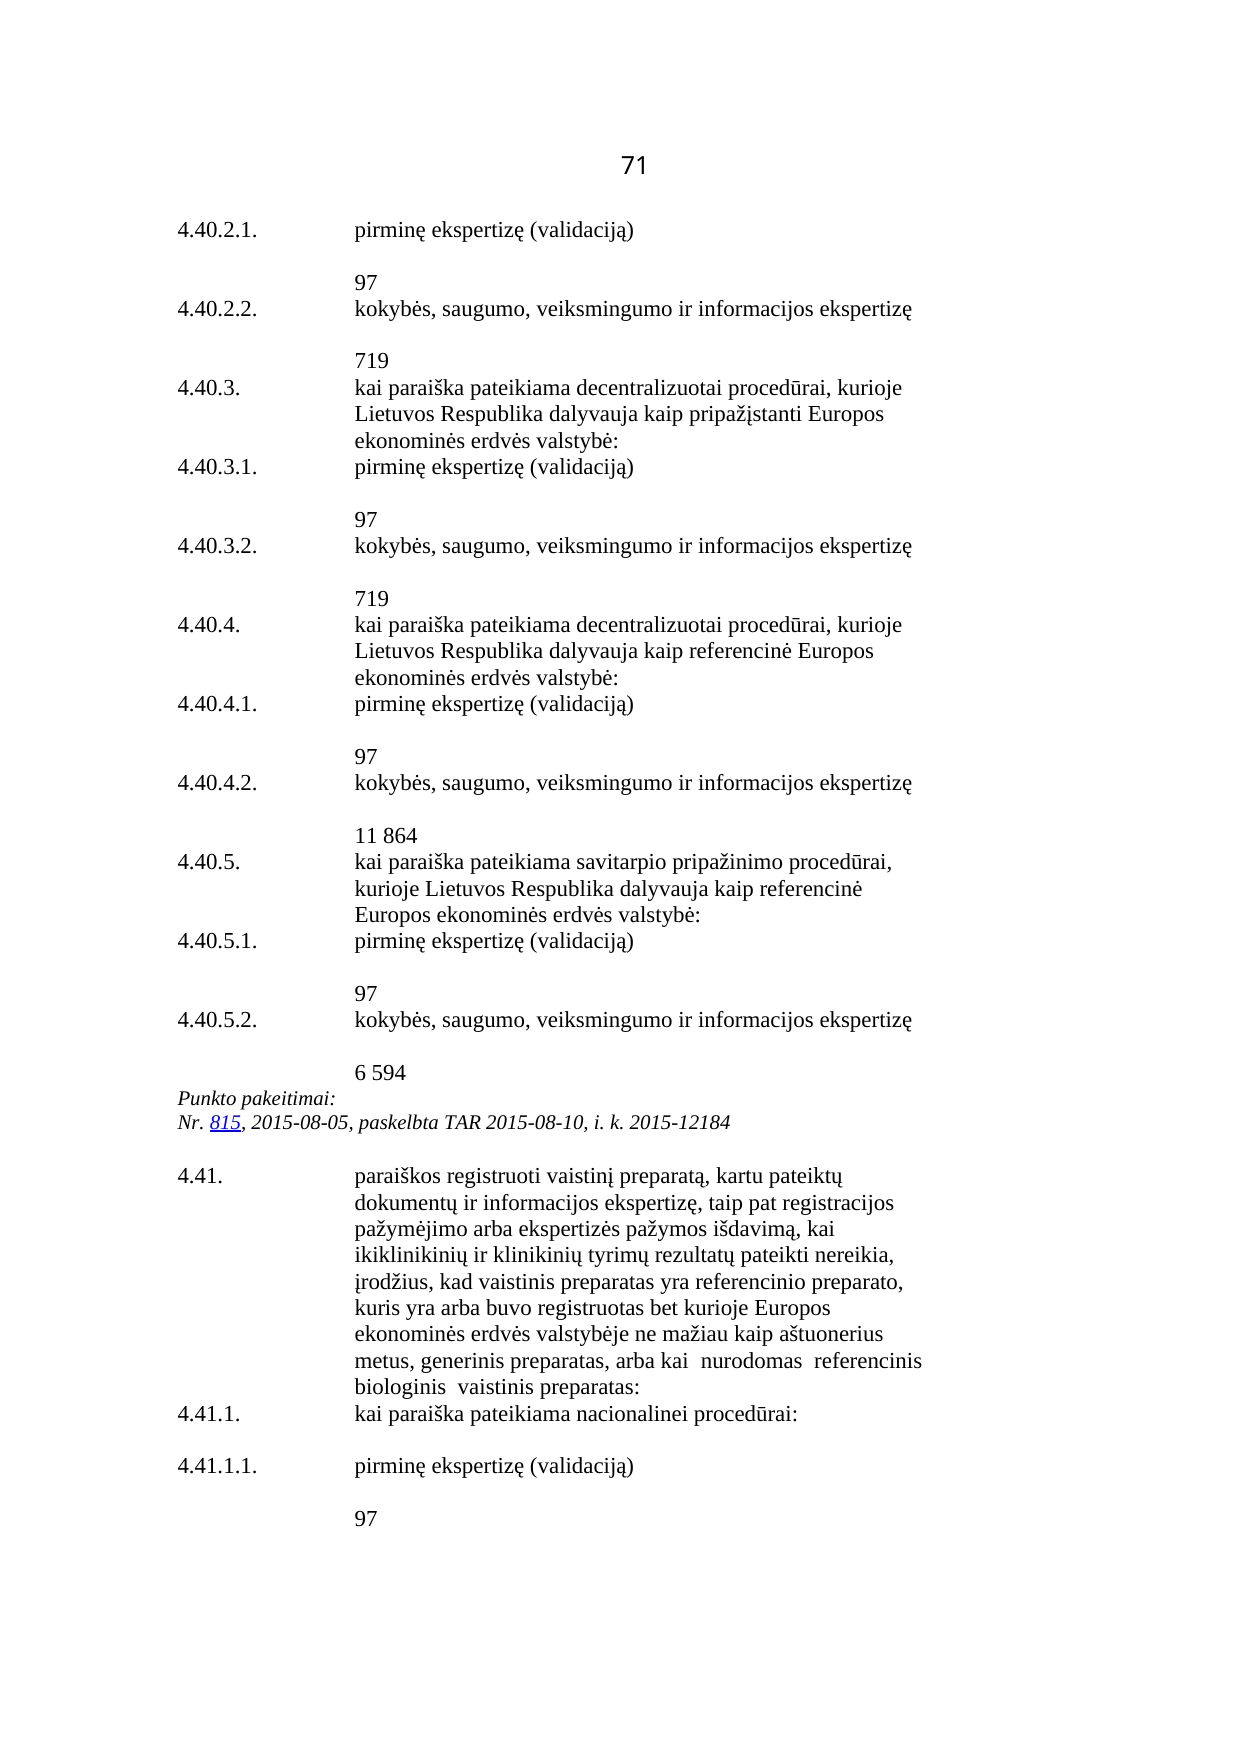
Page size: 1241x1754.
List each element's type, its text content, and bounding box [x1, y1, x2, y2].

text 4.41.1. kai paraiška pateikiama nacionalinei procedūrai: [177, 1399, 945, 1452]
text Nr. 815, 2015-08-05, paskelbta TAR 2015-08-10, i. k. 2015-12184 [177, 1109, 1093, 1134]
text 4.40.5.2. kokybės, saugumo, veiksmingumo ir informacijos ekspertizę 6 594 [177, 1006, 945, 1086]
text ekonominės erdvės valstybė: [354, 427, 945, 453]
text 4.40.2.2. kokybės, saugumo, veiksmingumo ir informacijos ekspertizę 719 [177, 295, 945, 374]
text 4.40.5.1. pirminę ekspertizę (validaciją) 97 [177, 927, 945, 1006]
text 4.40.3. kai paraiška pateikiama decentralizuotai procedūrai, kurioje [177, 374, 945, 400]
text 4.40.4. kai paraiška pateikiama decentralizuotai procedūrai, kurioje [177, 611, 945, 637]
text Lietuvos Respublika dalyvauja kaip referencinė Europos [354, 637, 945, 664]
text Europos ekonominės erdvės valstybė: [354, 901, 945, 927]
text pažymėjimo arba ekspertizės pažymos išdavimą, kai [354, 1215, 945, 1241]
text 4.41. paraiškos registruoti vaistinį preparatą, kartu pateiktų [177, 1162, 945, 1189]
text 4.40.2.1. pirminę ekspertizę (validaciją) 97 [177, 216, 945, 295]
text 4.41.1.1. pirminę ekspertizę (validaciją) 97 [177, 1452, 945, 1531]
text 4.40.3.1. pirminę ekspertizę (validaciją) 97 [177, 453, 945, 532]
text kuris yra arba buvo registruotas bet kurioje Europos [354, 1294, 945, 1321]
text kurioje Lietuvos Respublika dalyvauja kaip referencinė [354, 875, 945, 901]
text 4.40.4.1. pirminę ekspertizę (validaciją) 97 [177, 690, 945, 769]
text dokumentų ir informacijos ekspertizę, taip pat registracijos [354, 1189, 945, 1215]
text įrodžius, kad vaistinis preparatas yra referencinio preparato, [354, 1268, 945, 1294]
text ikiklinikinių ir klinikinių tyrimų rezultatų pateikti nereikia, [354, 1241, 945, 1268]
text ekonominės erdvės valstybėje ne mažiau kaip aštuonerius [354, 1321, 945, 1347]
text metus, generinis preparatas, arba kai nurodomas referencinis [354, 1347, 945, 1373]
text 4.40.5. kai paraiška pateikiama savitarpio pripažinimo procedūrai, [177, 848, 945, 875]
text biologinis vaistinis preparatas: [354, 1373, 945, 1399]
text Lietuvos Respublika dalyvauja kaip pripažįstanti Europos [354, 400, 945, 427]
text 4.40.3.2. kokybės, saugumo, veiksmingumo ir informacijos ekspertizę 719 [177, 532, 945, 611]
text ekonominės erdvės valstybė: [354, 664, 945, 690]
text 4.40.4.2. kokybės, saugumo, veiksmingumo ir informacijos ekspertizę 11 864 [177, 769, 945, 848]
text Punkto pakeitimai: [177, 1086, 1093, 1109]
